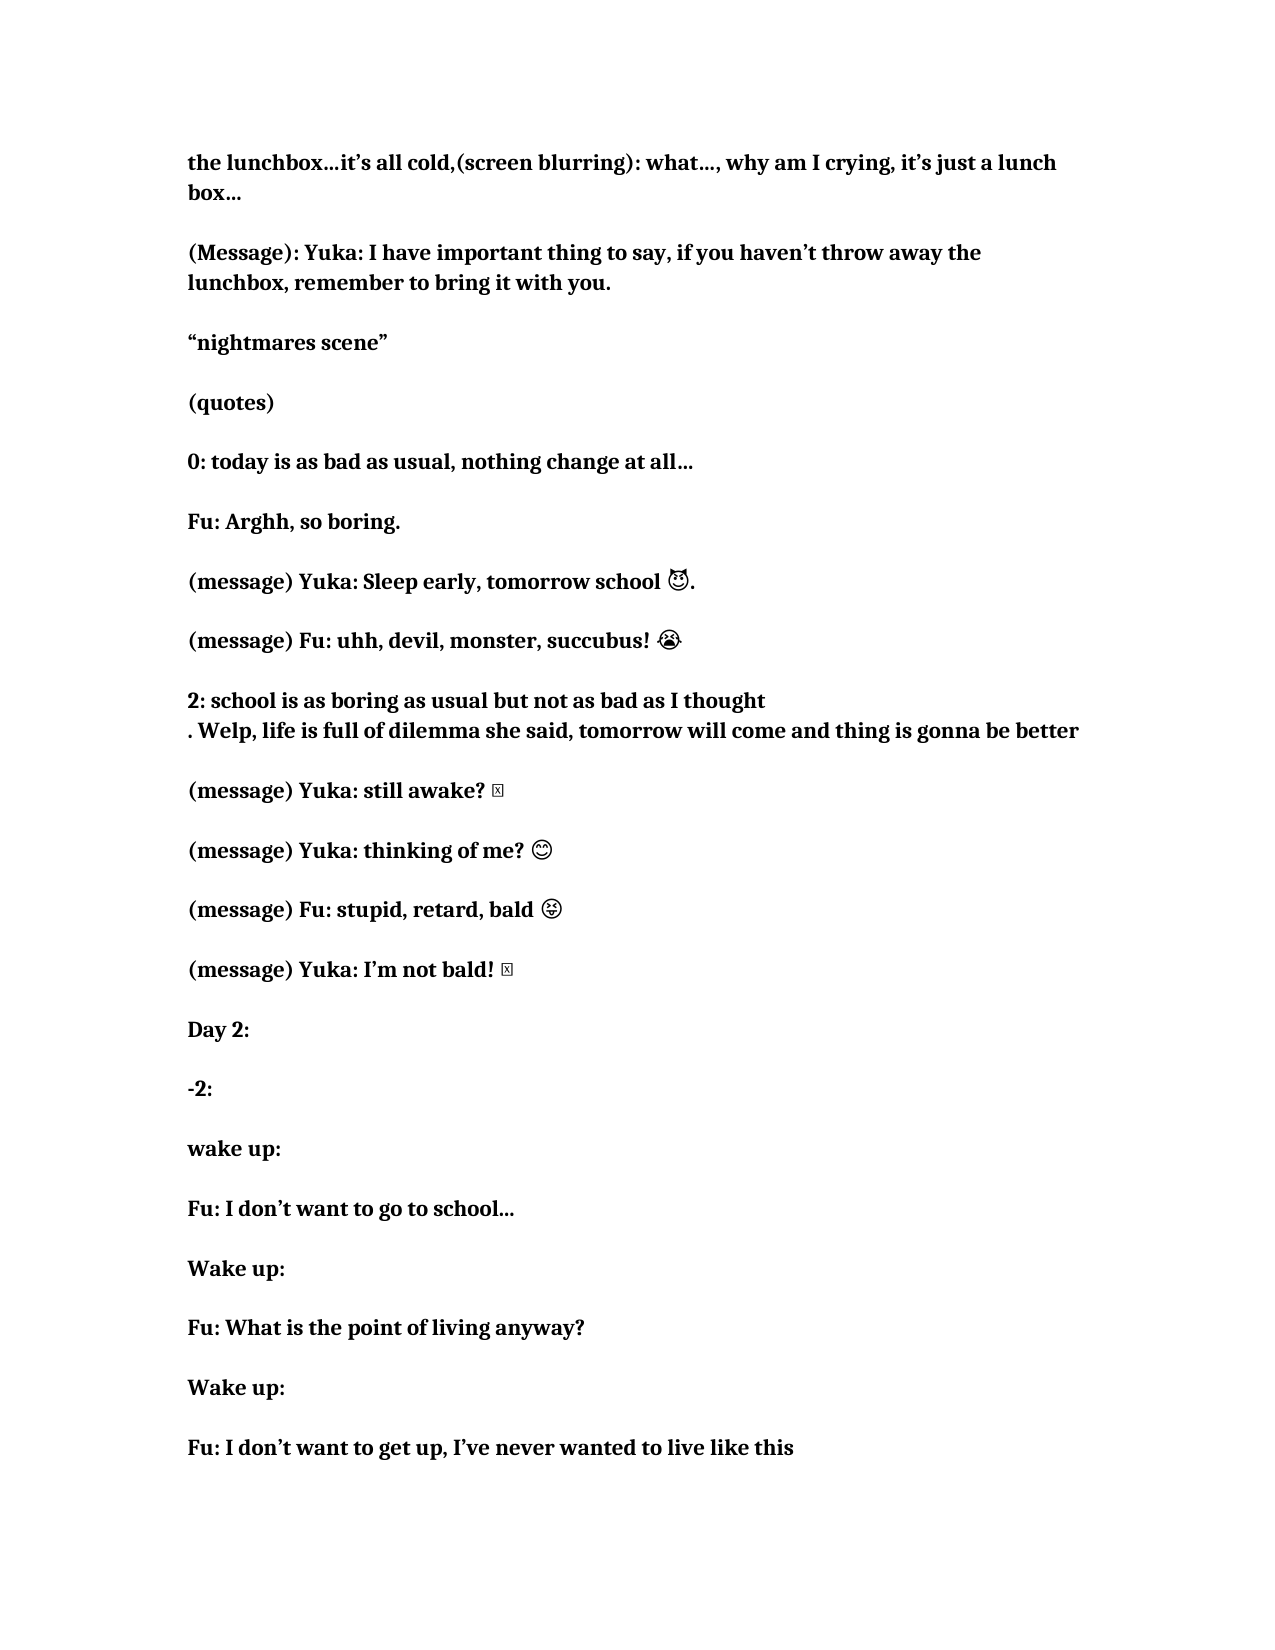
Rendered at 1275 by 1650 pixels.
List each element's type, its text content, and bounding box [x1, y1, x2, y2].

text Fu: I don’t want to go to school... [187, 1196, 1087, 1222]
text Fu: I don’t want to get up, I’ve never wanted to live like this [187, 1434, 1087, 1461]
text (Message): Yuka: I have important thing to say, if you haven’t throw away the lunchbox, remember to bring it with you. [187, 240, 1087, 296]
text (quotes) [187, 389, 1087, 416]
text Day 2: [187, 1017, 1087, 1043]
text wake up: [187, 1136, 1087, 1162]
text Wake up: [187, 1375, 1087, 1401]
text the lunchbox…it’s all cold,(screen blurring): what…, why am I crying, it’s just a lunch box… [187, 150, 1087, 207]
text (message) Yuka: I’m not bald! 👿 [187, 957, 1087, 983]
text (message) Yuka: thinking of me? 😊 [187, 837, 1087, 864]
text (message) Yuka: Sleep early, tomorrow school 😈. [187, 568, 1087, 595]
text (message) Fu: stupid, retard, bald 😝 [187, 897, 1087, 923]
text 2: school is as boring as usual but not as bad as I thought . Welp, life is full of dilemma she said, tomorrow will come and thing is gonna be better [187, 688, 1087, 744]
text -2: [187, 1076, 1087, 1103]
text (message) Yuka: still awake? 🤔 [187, 778, 1087, 804]
text Fu: Arghh, so boring. [187, 509, 1087, 535]
text Fu: What is the point of living anyway? [187, 1315, 1087, 1341]
text Wake up: [187, 1255, 1087, 1282]
text “nightmares scene” [187, 330, 1087, 356]
text 0: today is as bad as usual, nothing change at all… [187, 449, 1087, 476]
text (message) Fu: uhh, devil, monster, succubus! 😭 [187, 628, 1087, 654]
